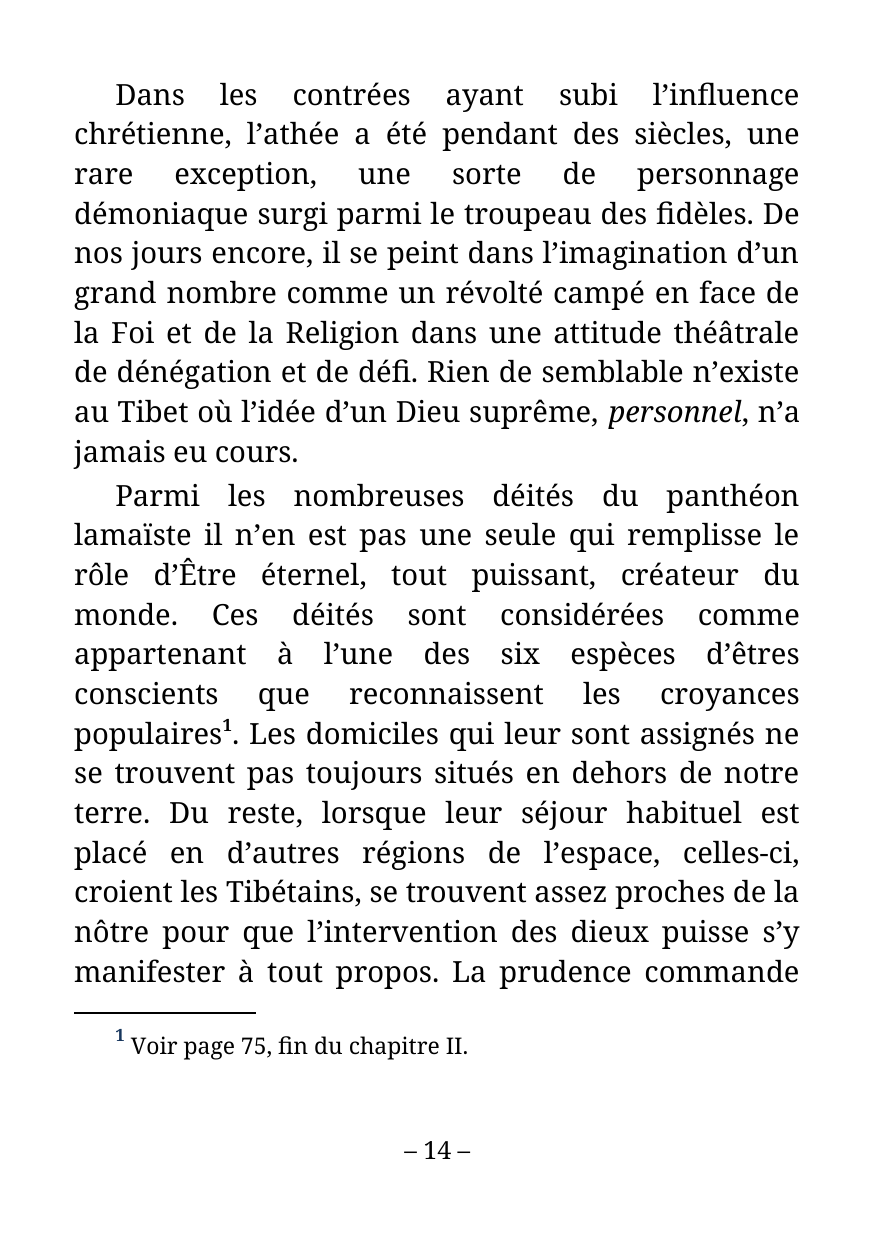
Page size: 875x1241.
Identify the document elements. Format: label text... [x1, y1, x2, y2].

text Dans les contrées ayant subi l’influence chrétienne, l’athée a été pendant des siècles, une rare exception, une sorte de personnage démoniaque surgi parmi le troupeau des fidèles. De nos jours encore, il se peint dans l’imagination d’un grand nombre comme un révolté campé en face de la Foi et de la Religion dans une attitude théâtrale de dénégation et de défi. Rien de semblable n’existe au Tibet où l’idée d’un Dieu suprême, personnel, n’a jamais eu cours. [74, 74, 800, 471]
text Voir page 75, fin du chapitre II. [74, 1023, 800, 1063]
text Parmi les nombreuses déités du panthéon lamaïste il n’en est pas une seule qui remplisse le rôle d’Être éternel, tout puissant, créateur du monde. Ces déités sont considérées comme appartenant à l’une des six espèces d’êtres conscients que reconnaissent les croyances populaires. Les domiciles qui leur sont assignés ne se trouvent pas toujours situés en dehors de notre terre. Du reste, lorsque leur séjour habituel est placé en d’autres régions de l’espace, celles-ci, croient les Tibétains, se trouvent assez proches de la nôtre pour que l’intervention des dieux puisse s’y manifester à tout propos. La prudence commande [74, 475, 800, 991]
